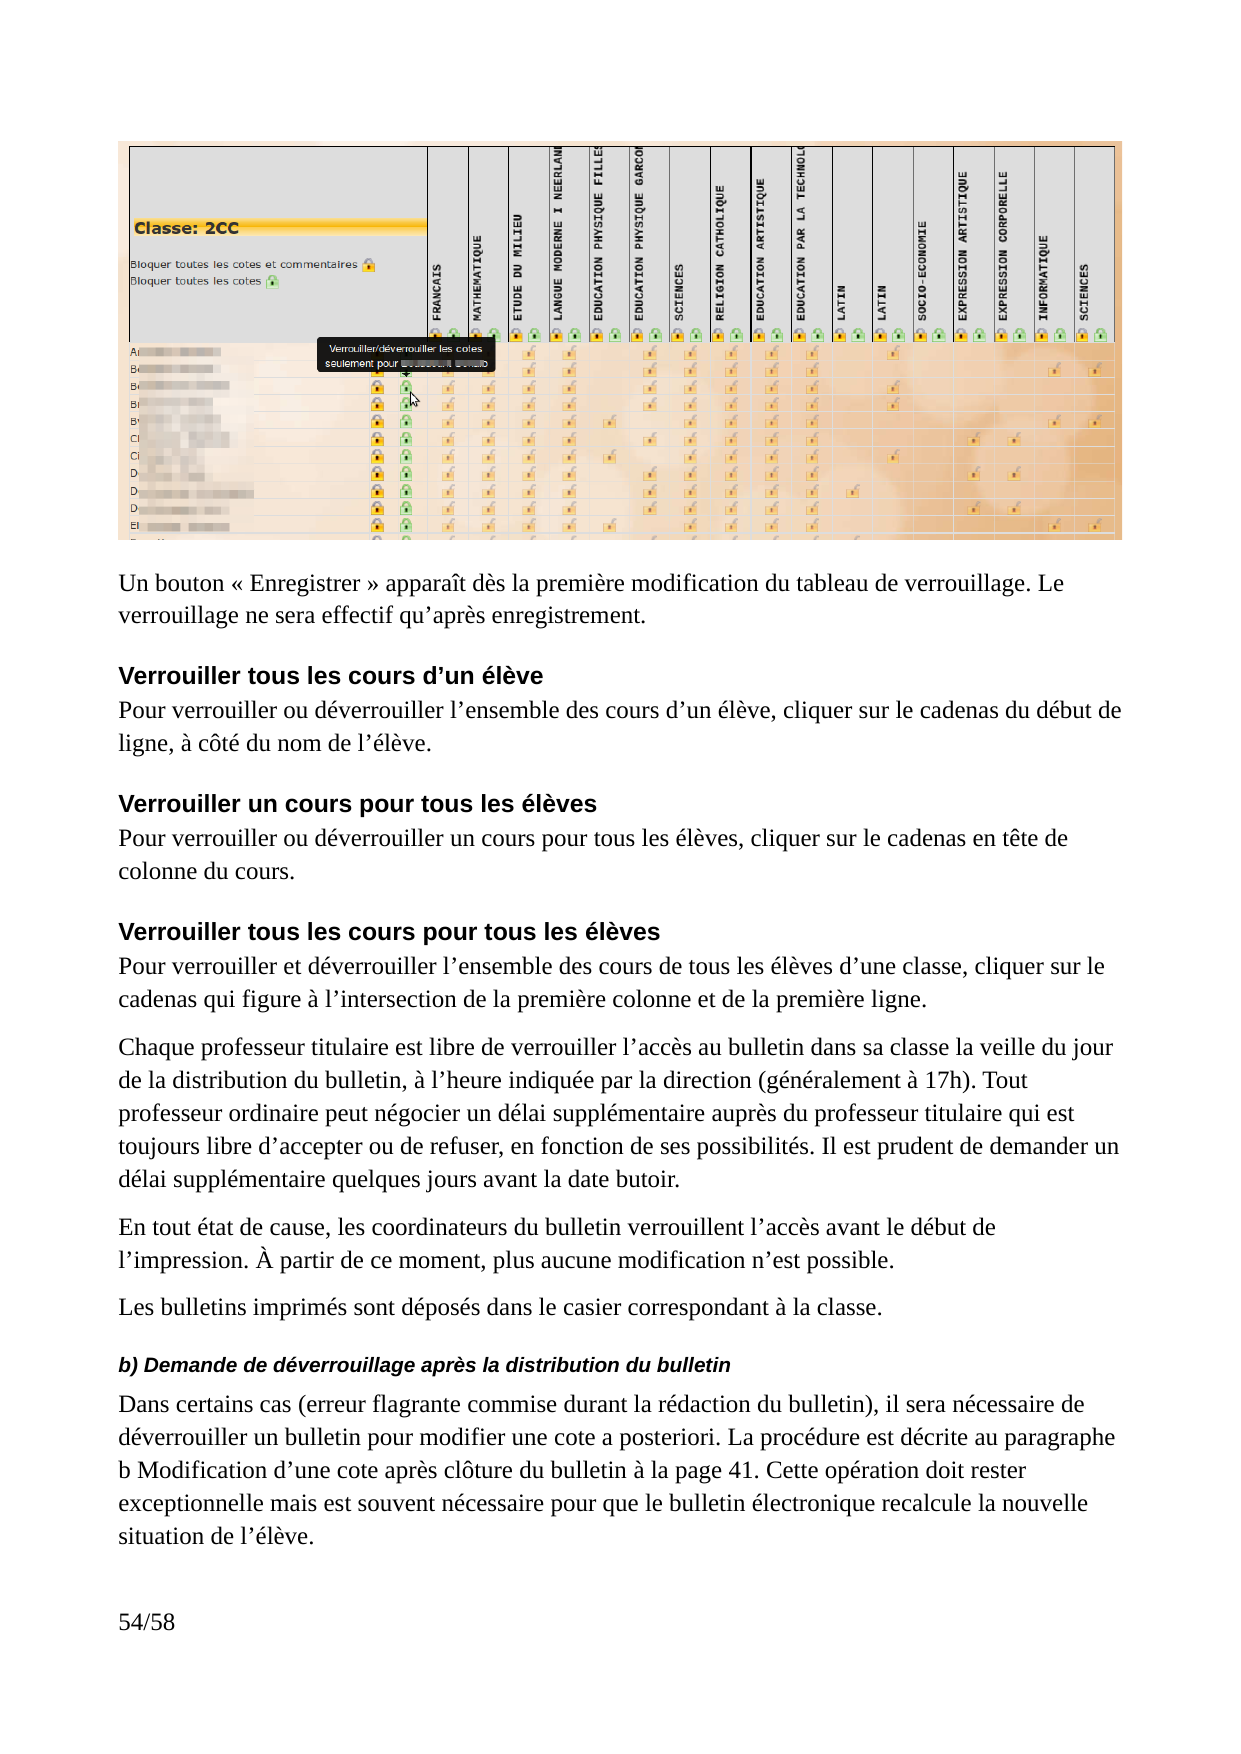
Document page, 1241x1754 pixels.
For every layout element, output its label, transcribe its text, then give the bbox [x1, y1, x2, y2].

text Les bulletins imprimés sont déposés dans le casier correspondant à la classe. [118, 1292, 1122, 1321]
text Un bouton « Enregistrer » apparaît dès la première modification du tableau de verrouillage. Le verrouillage ne sera effectif qu’après enregistrement. [118, 540, 1122, 629]
subtitle Verrouiller tous les cours pour tous les élèves [118, 917, 1122, 945]
text Pour verrouiller et déverrouiller l’ensemble des cours de tous les élèves d’une classe, cliquer sur le cadenas qui figure à l’intersection de la première colonne et de la première ligne. [118, 951, 1122, 1013]
subtitle Verrouiller tous les cours d’un élève [118, 661, 1122, 689]
subtitle Demande de déverrouillage après la distribution du bulletin [118, 1352, 1122, 1376]
text Pour verrouiller ou déverrouiller un cours pour tous les élèves, cliquer sur le cadenas en tête de colonne du cours. [118, 823, 1122, 885]
text Dans certains cas (erreur flagrante commise durant la rédaction du bulletin), il sera nécessaire de déverrouiller un bulletin pour modifier une cote a posteriori. La procédure est décrite au paragraphe b Modification d’une cote après clôture du bulletin à la page 41. Cette opération doit rester exceptionnelle mais est souvent nécessaire pour que le bulletin électronique recalcule la nouvelle situation de l’élève. [118, 1389, 1122, 1550]
text Chaque professeur titulaire est libre de verrouiller l’accès au bulletin dans sa classe la veille du jour de la distribution du bulletin, à l’heure indiquée par la direction (généralement à 17h). Tout professeur ordinaire peut négocier un délai supplémentaire auprès du professeur titulaire qui est toujours libre d’accepter ou de refuser, en fonction de ses possibilités. Il est prudent de demander un délai supplémentaire quelques jours avant la date butoir. [118, 1032, 1122, 1193]
picture [118, 141, 1123, 540]
text Pour verrouiller ou déverrouiller l’ensemble des cours d’un élève, cliquer sur le cadenas du début de ligne, à côté du nom de l’élève. [118, 696, 1122, 757]
subtitle Verrouiller un cours pour tous les élèves [118, 789, 1122, 817]
text [118, 118, 1122, 141]
text En tout état de cause, les coordinateurs du bulletin verrouillent l’accès avant le début de l’impression. À partir de ce moment, plus aucune modification n’est possible. [118, 1212, 1122, 1273]
